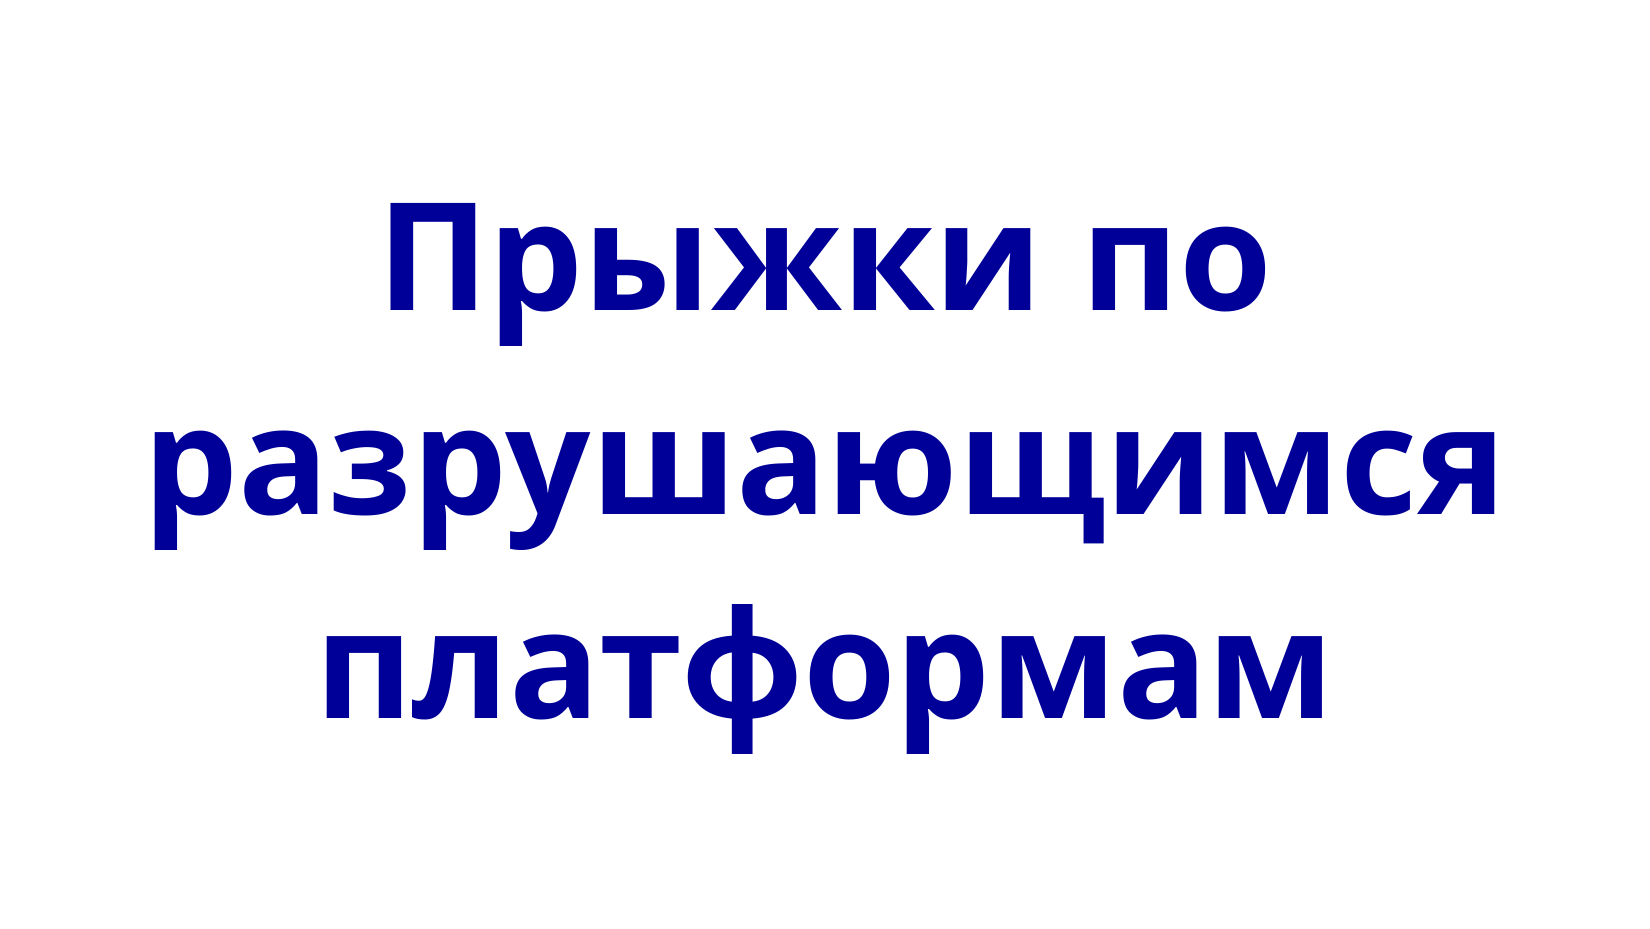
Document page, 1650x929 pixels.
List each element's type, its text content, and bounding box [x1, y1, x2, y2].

subtitle Прыжки по разрушающимся платформам [82, 36, 1568, 876]
